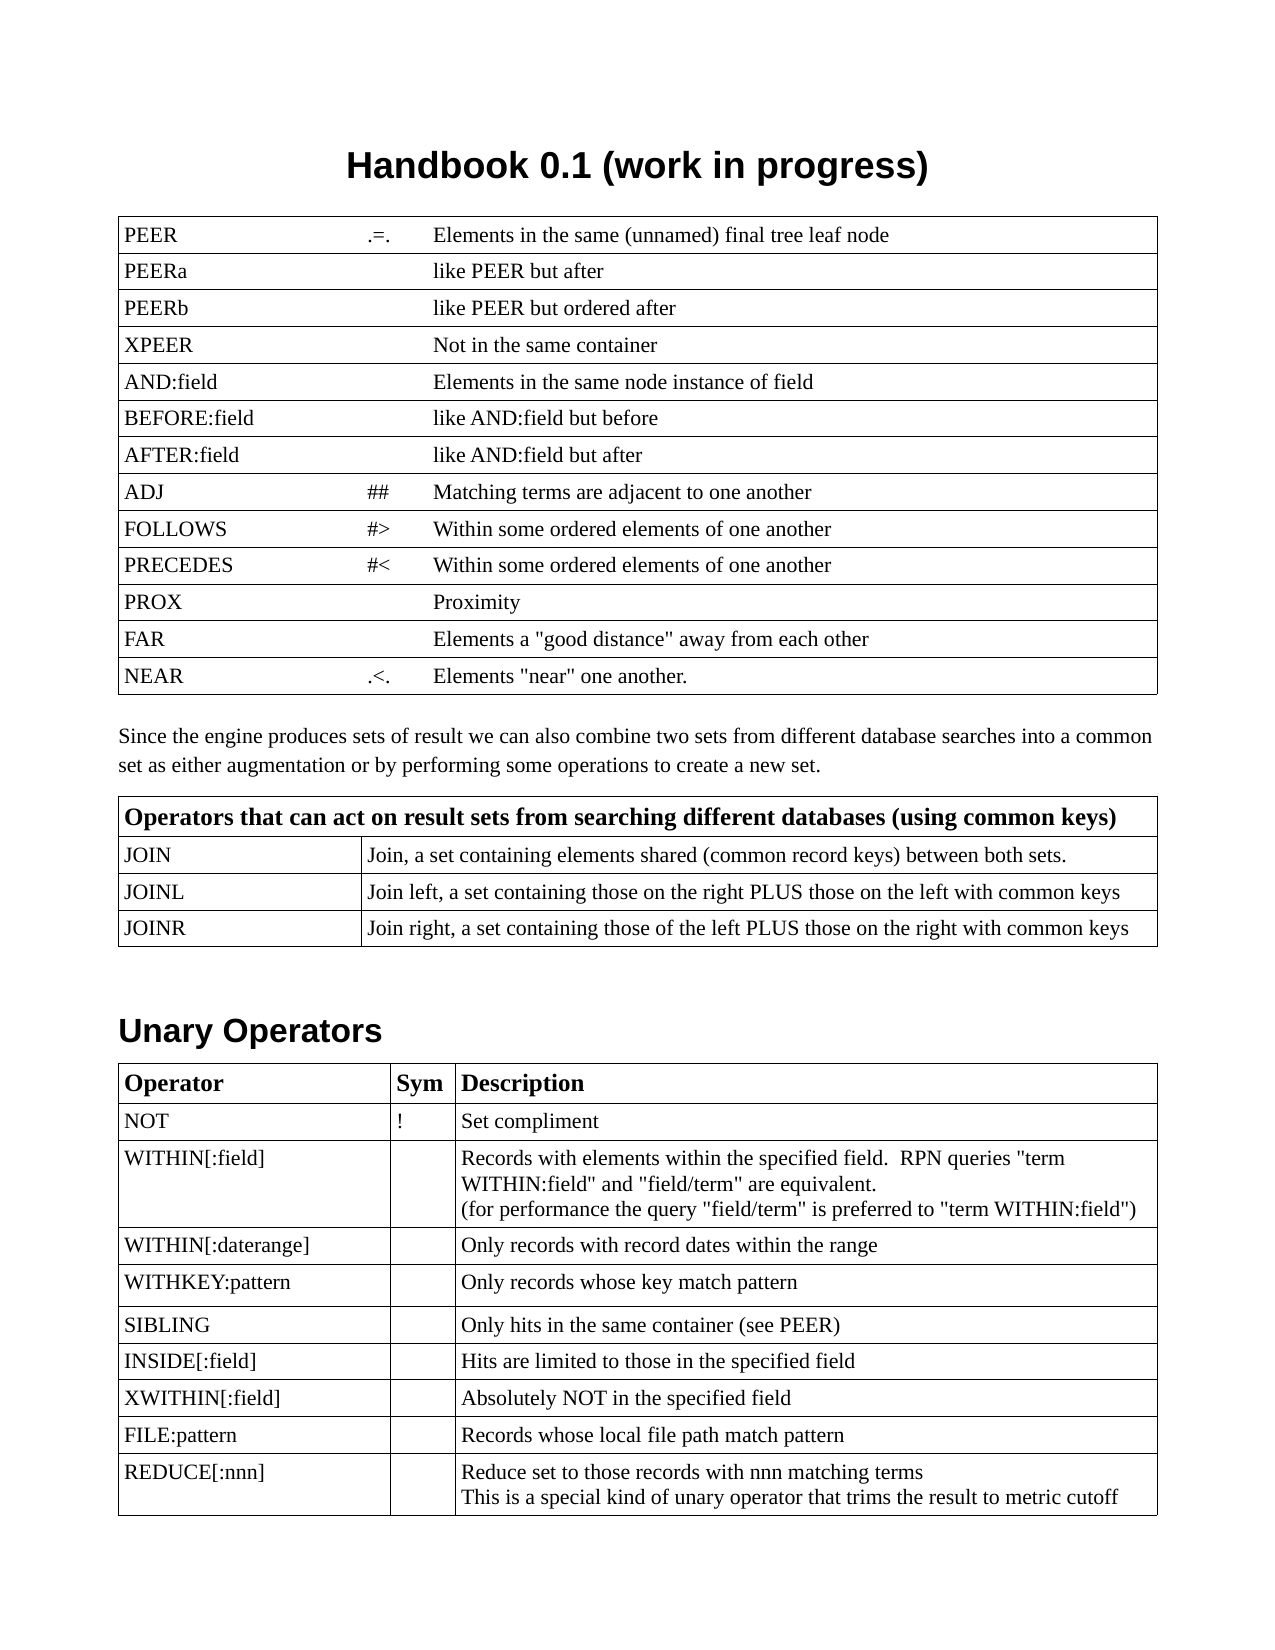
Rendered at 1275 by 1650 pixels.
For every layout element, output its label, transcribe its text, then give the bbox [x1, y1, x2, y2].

table_cell AFTER:field [119, 437, 361, 473]
table_cell Join, a set containing elements shared (common record keys) between both sets. [362, 837, 1157, 873]
table_cell Within some ordered elements of one another [427, 548, 1157, 583]
table_cell [391, 1141, 455, 1227]
table_header Operators that can act on result sets from searching different databases (using common keys) [119, 797, 1157, 836]
table_cell XPEER [119, 327, 361, 363]
table_cell WITHIN[:daterange] [119, 1228, 390, 1263]
table_cell FOLLOWS [119, 511, 361, 547]
table_cell WITHIN[:field] [119, 1141, 390, 1227]
table_cell Hits are limited to those in the specified field [456, 1344, 1157, 1379]
table_cell PRECEDES [119, 548, 361, 583]
table_cell [391, 1380, 455, 1416]
subtitle Unary Operators [118, 1011, 1157, 1050]
table_cell like AND:field but before [427, 401, 1157, 436]
table_cell Matching terms are adjacent to one another [427, 474, 1157, 510]
table_cell like PEER but ordered after [427, 290, 1157, 326]
table_cell Set compliment [456, 1104, 1157, 1139]
table_cell ADJ [119, 474, 361, 510]
table_cell [361, 621, 427, 657]
table_cell [361, 437, 427, 473]
table_cell .=. [361, 217, 427, 252]
table_cell WITHKEY:pattern [119, 1265, 390, 1306]
text Since the engine produces sets of result we can also combine two sets from different database searches into a common set as either augmentation or by performing some operations to create a new set. [118, 723, 1157, 777]
table_header Operator [119, 1064, 390, 1103]
table_cell FILE:pattern [119, 1417, 390, 1453]
table_cell Join right, a set containing those of the left PLUS those on the right with common keys [362, 911, 1157, 946]
table_cell #< [361, 548, 427, 583]
table_cell Within some ordered elements of one another [427, 511, 1157, 547]
table_cell [391, 1454, 455, 1515]
table_cell [391, 1417, 455, 1453]
table_cell [391, 1265, 455, 1306]
table_cell Join left, a set containing those on the right PLUS those on the left with common keys [362, 874, 1157, 909]
table_cell Only records whose key match pattern [456, 1265, 1157, 1306]
table_cell PROX [119, 585, 361, 620]
table_cell SIBLING [119, 1307, 390, 1342]
table_cell INSIDE[:field] [119, 1344, 390, 1379]
table_cell [361, 290, 427, 326]
table_cell Elements a "good distance" away from each other [427, 621, 1157, 657]
table_cell NEAR [119, 658, 361, 694]
table_cell AND:field [119, 364, 361, 399]
table_header Description [456, 1064, 1157, 1103]
table_cell [391, 1307, 455, 1342]
table_cell Not in the same container [427, 327, 1157, 363]
table_cell like AND:field but after [427, 437, 1157, 473]
table_cell NOT [119, 1104, 390, 1139]
table_cell ! [391, 1104, 455, 1139]
table_cell [361, 254, 427, 289]
table_cell [361, 364, 427, 399]
table_cell REDUCE[:nnn] [119, 1454, 390, 1515]
table_cell .<. [361, 658, 427, 694]
table_cell JOINL [119, 874, 361, 909]
table_cell [391, 1344, 455, 1379]
table_cell PEERb [119, 290, 361, 326]
table_cell XWITHIN[:field] [119, 1380, 390, 1416]
table_cell FAR [119, 621, 361, 657]
table_cell PEERa [119, 254, 361, 289]
table_cell BEFORE:field [119, 401, 361, 436]
table_cell Elements in the same node instance of field [427, 364, 1157, 399]
table_cell Elements in the same (unnamed) final tree leaf node [427, 217, 1157, 252]
table_cell JOINR [119, 911, 361, 946]
table_cell Records with elements within the specified field. RPN queries "term WITHIN:field" and "field/term" are equivalent. (for performance the query "field/term" is preferred to "term WITHIN:field") [456, 1141, 1157, 1227]
table_cell like PEER but after [427, 254, 1157, 289]
table_cell Only hits in the same container (see PEER) [456, 1307, 1157, 1342]
table_cell #> [361, 511, 427, 547]
table_cell Records whose local file path match pattern [456, 1417, 1157, 1453]
table_cell Absolutely NOT in the specified field [456, 1380, 1157, 1416]
table_cell Proximity [427, 585, 1157, 620]
table_cell Only records with record dates within the range [456, 1228, 1157, 1263]
table_cell Reduce set to those records with nnn matching terms This is a special kind of unary operator that trims the result to metric cutoff [456, 1454, 1157, 1515]
table_cell [361, 585, 427, 620]
table_cell PEER [119, 217, 361, 252]
table_cell ## [361, 474, 427, 510]
table_cell [361, 327, 427, 363]
table_cell [391, 1228, 455, 1263]
table_cell JOIN [119, 837, 361, 873]
table_header Sym [391, 1064, 455, 1103]
table_cell Elements "near" one another. [427, 658, 1157, 694]
table_cell [361, 401, 427, 436]
